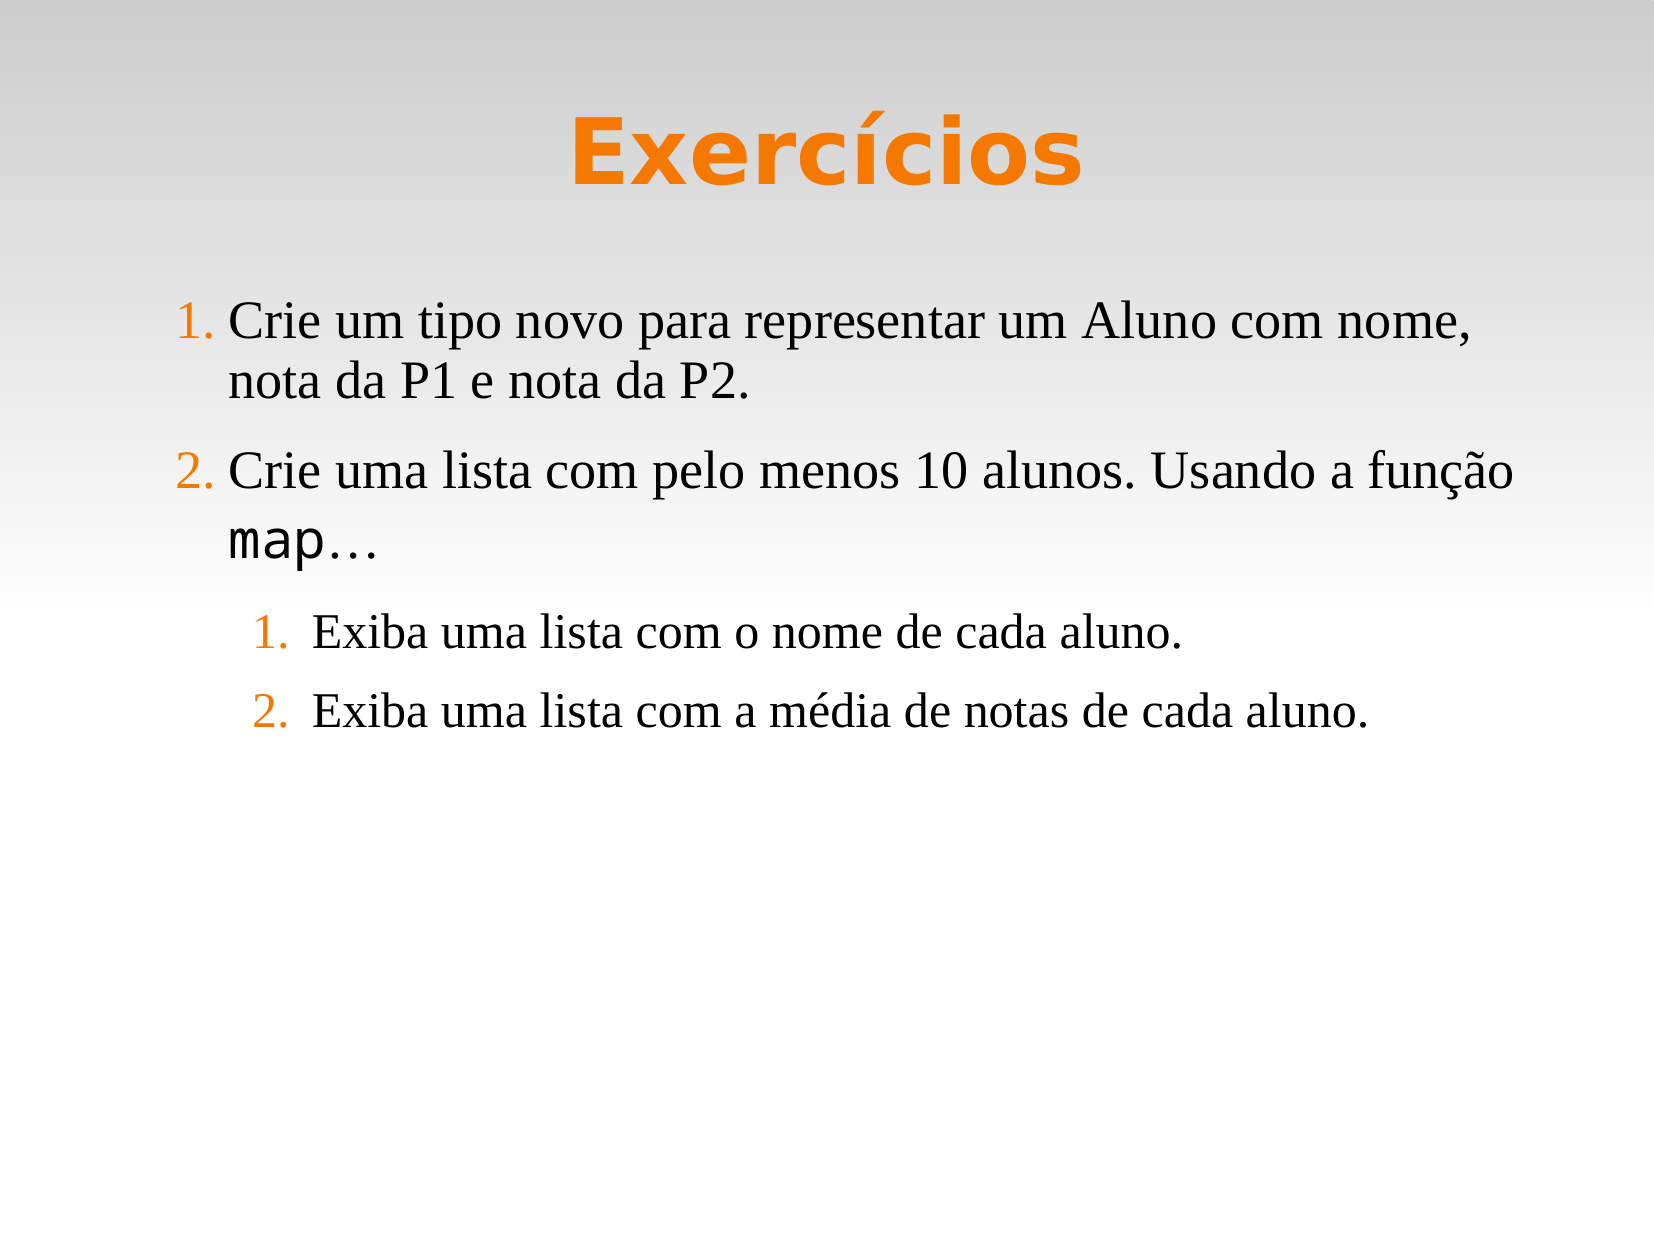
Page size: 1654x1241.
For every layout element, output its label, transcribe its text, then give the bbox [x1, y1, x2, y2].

title Exercícios [82, 49, 1571, 257]
list Crie um tipo novo para representar um Aluno com nome, nota da P1 e nota da P2. Crie uma lista com pelo menos 10 alunos. Usando a função map… Exiba uma lista com o nome de cada aluno. Exiba uma lista com a média de notas de cada aluno. [82, 290, 1571, 1205]
